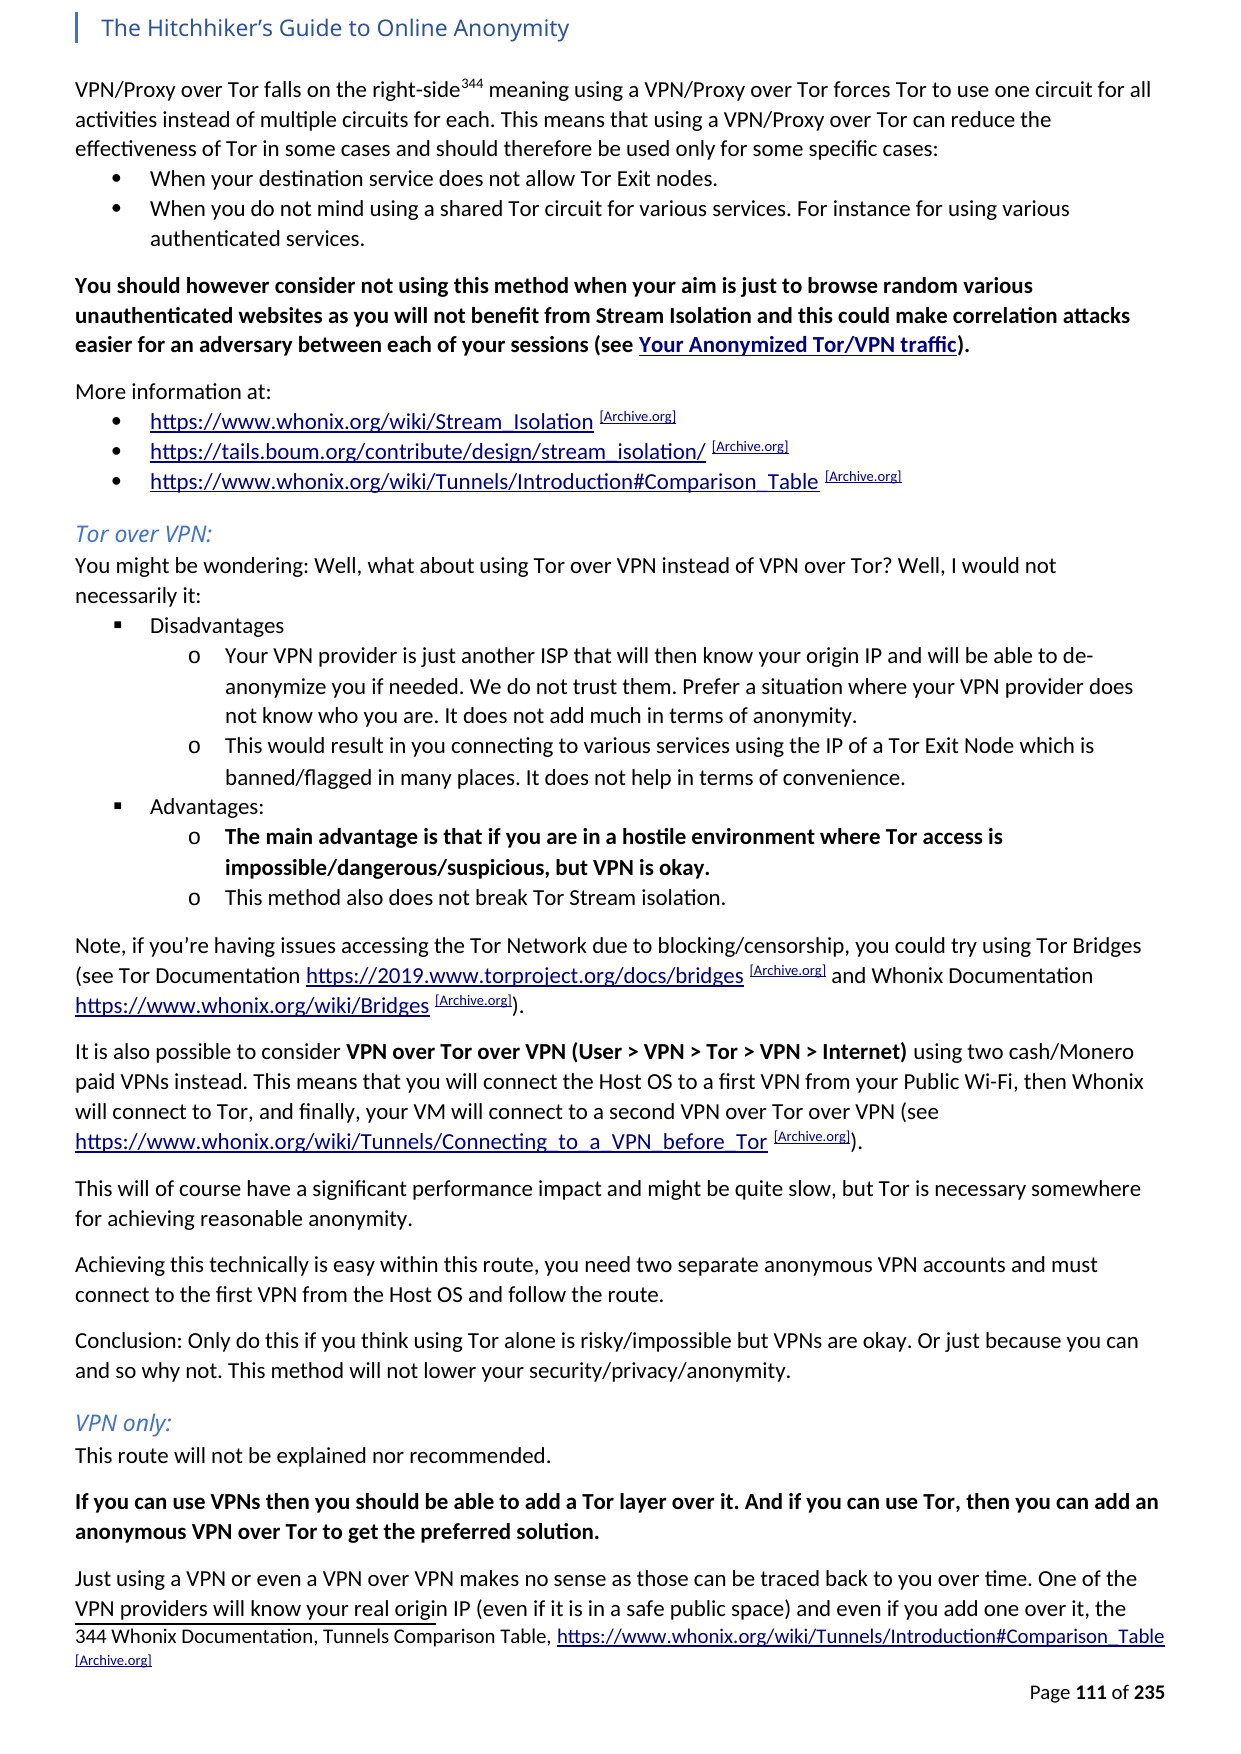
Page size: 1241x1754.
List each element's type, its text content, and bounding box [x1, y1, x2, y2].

list This would result in you connecting to various services using the IP of a Tor Exit Node which is banned/flagged in many places. It does not help in terms of convenience. [187, 732, 1165, 791]
text You might be wondering: Well, what about using Tor over VPN instead of VPN over Tor? Well, I would not necessarily it: [75, 551, 1165, 609]
list Disadvantages [112, 611, 1165, 639]
text This will of course have a significant performance impact and might be quite slow, but Tor is necessary somewhere for achieving reasonable anonymity. [75, 1174, 1165, 1232]
text Just using a VPN or even a VPN over VPN makes no sense as those can be traced back to you over time. One of the VPN providers will know your real origin IP (even if it is in a safe public space) and even if you add one over it, the [75, 1564, 1165, 1622]
text If you can use VPNs then you should be able to add a Tor layer over it. And if you can use Tor, then you can add an anonymous VPN over Tor to get the preferred solution. [75, 1487, 1165, 1545]
text You should however consider not using this method when your aim is just to browse random various unauthenticated websites as you will not benefit from Stream Isolation and this could make correlation attacks easier for an adversary between each of your sessions (see Your Anonymized Tor/VPN traffic). [75, 271, 1165, 359]
list https://tails.boum.org/contribute/design/stream_isolation/ [Archive.org] [112, 437, 1165, 465]
list This method also does not break Tor Stream isolation. [187, 883, 1165, 912]
text It is also possible to consider VPN over Tor over VPN (User > VPN > Tor > VPN > Internet) using two cash/Monero paid VPNs instead. This means that you will connect the Host OS to a first VPN from your Public Wi-Fi, then Whonix will connect to Tor, and finally, your VM will connect to a second VPN over Tor over VPN (see https://www.whonix.org/wiki/Tunnels/Connecting_to_a_VPN_before_Tor [Archive.org]). [75, 1037, 1165, 1155]
text This route will not be explained nor recommended. [75, 1441, 1165, 1469]
subtitle VPN only: [75, 1407, 1165, 1438]
list Your VPN provider is just another ISP that will then know your origin IP and will be able to de-anonymize you if needed. We do not trust them. Prefer a situation where your VPN provider does not know who you are. It does not add much in terms of anonymity. [187, 641, 1165, 730]
list The main advantage is that if you are in a hostile environment where Tor access is impossible/dangerous/suspicious, but VPN is okay. [187, 822, 1165, 881]
list https://www.whonix.org/wiki/Tunnels/Introduction#Comparison_Table [Archive.org] [112, 467, 1165, 495]
list https://www.whonix.org/wiki/Stream_Isolation [Archive.org] [112, 407, 1165, 435]
list Advantages: [112, 792, 1165, 821]
text Whonix Documentation, Tunnels Comparison Table, https://www.whonix.org/wiki/Tunnels/Introduction#Comparison_Table [Archive.org] [75, 1624, 1165, 1679]
list When your destination service does not allow Tor Exit nodes. [112, 164, 1165, 192]
text More information at: [75, 377, 1165, 405]
text Achieving this technically is easy within this route, you need two separate anonymous VPN accounts and must connect to the first VPN from the Host OS and follow the route. [75, 1250, 1165, 1308]
subtitle Tor over VPN: [75, 518, 1165, 549]
text VPN/Proxy over Tor falls on the right-side meaning using a VPN/Proxy over Tor forces Tor to use one circuit for all activities instead of multiple circuits for each. This means that using a VPN/Proxy over Tor can reduce the effectiveness of Tor in some cases and should therefore be used only for some specific cases: [75, 75, 1165, 163]
text Note, if you’re having issues accessing the Tor Network due to blocking/censorship, you could try using Tor Bridges (see Tor Documentation https://2019.www.torproject.org/docs/bridges [Archive.org] and Whonix Documentation https://www.whonix.org/wiki/Bridges [Archive.org]). [75, 931, 1165, 1019]
text Conclusion: Only do this if you think using Tor alone is risky/impossible but VPNs are okay. Or just because you can and so why not. This method will not lower your security/privacy/anonymity. [75, 1327, 1165, 1384]
list When you do not mind using a shared Tor circuit for various services. For instance for using various authenticated services. [112, 194, 1165, 252]
